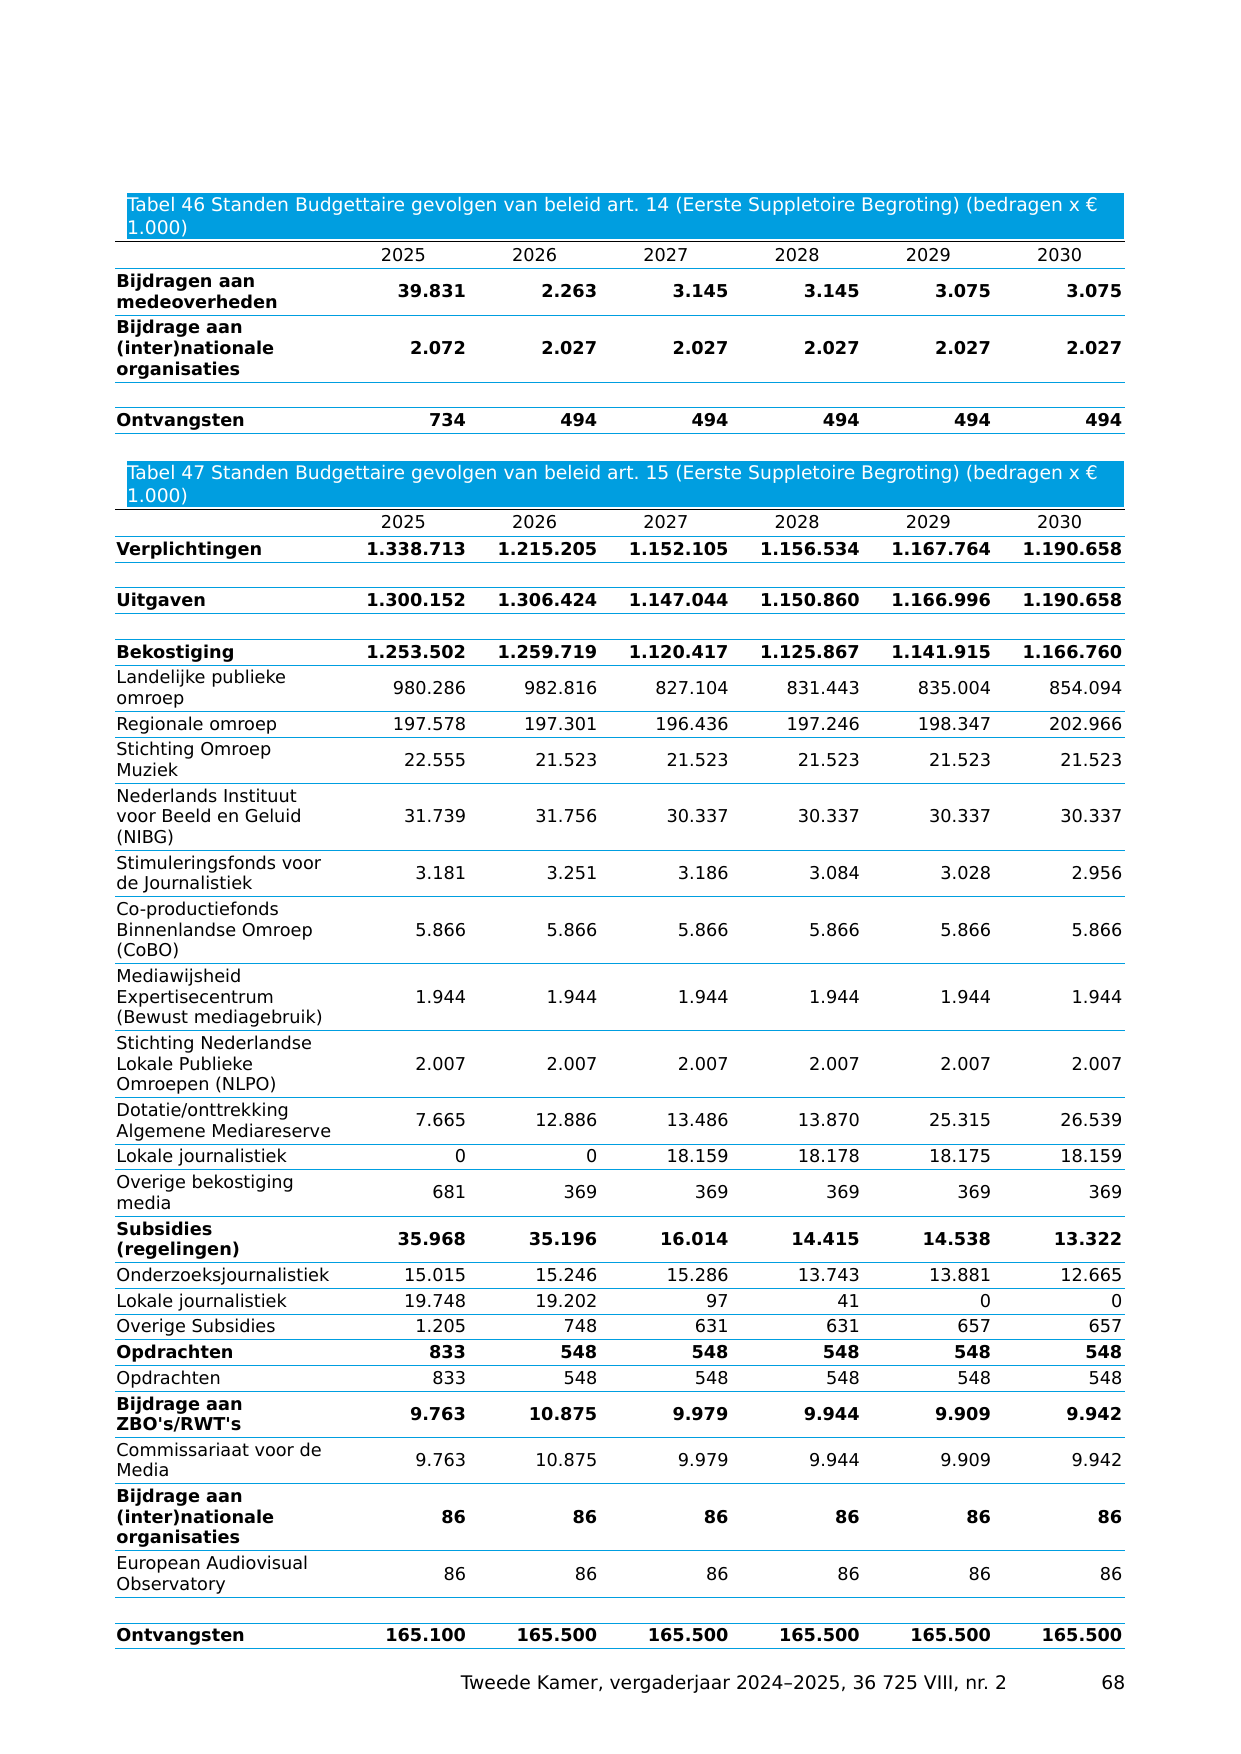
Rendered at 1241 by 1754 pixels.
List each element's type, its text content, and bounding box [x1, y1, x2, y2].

table_header Tabel 47 Standen Budgettaire gevolgen van beleid art. 15 (Eerste Suppletoire Begroting) (bedragen x € 1.000) [115, 459, 1125, 509]
table_cell Ontvangsten [115, 1624, 337, 1648]
table_cell 86 [469, 1551, 600, 1597]
table_cell 165.100 [338, 1624, 469, 1648]
table_cell 2.007 [994, 1031, 1125, 1097]
table_cell 13.743 [731, 1263, 862, 1288]
table_cell [115, 563, 337, 587]
table_cell 86 [600, 1551, 731, 1597]
table_cell Landelijke publieke omroep [115, 666, 337, 711]
table_cell Onderzoeksjournalistiek [115, 1263, 337, 1288]
table_cell 21.523 [469, 738, 600, 783]
table_cell Nederlands Instituut voor Beeld en Geluid (NIBG) [115, 784, 337, 850]
table_cell [600, 383, 731, 407]
table_cell 196.436 [600, 712, 731, 737]
table_cell 1.190.658 [994, 537, 1125, 562]
table_cell [469, 563, 600, 587]
table_cell 657 [863, 1315, 994, 1339]
table_cell 2.027 [731, 316, 862, 381]
table_cell 1.190.658 [994, 588, 1125, 613]
table_cell 13.322 [994, 1217, 1125, 1262]
table_cell 9.979 [600, 1392, 731, 1437]
table_cell 165.500 [863, 1624, 994, 1648]
table_cell 165.500 [994, 1624, 1125, 1648]
table_cell Verplichtingen [115, 537, 337, 562]
table_cell 7.665 [338, 1098, 469, 1143]
table_cell 1.215.205 [469, 537, 600, 562]
table_cell 1.166.996 [863, 588, 994, 613]
table_cell 5.866 [863, 897, 994, 963]
table_cell 0 [994, 1289, 1125, 1313]
table_cell 2025 [338, 242, 469, 268]
table_cell 1.253.502 [338, 640, 469, 664]
table_cell [863, 383, 994, 407]
table_cell 369 [994, 1170, 1125, 1216]
table_cell 831.443 [731, 666, 862, 711]
table_cell Overige bekostiging media [115, 1170, 337, 1216]
table_cell 198.347 [863, 712, 994, 737]
table_cell Bijdragen aan medeoverheden [115, 269, 337, 314]
table_cell [115, 1598, 337, 1622]
table_cell [863, 1598, 994, 1622]
table_cell 18.175 [863, 1145, 994, 1169]
table_cell 10.875 [469, 1392, 600, 1437]
table_cell [600, 1598, 731, 1622]
table_cell 2030 [994, 510, 1125, 536]
table_cell 369 [731, 1170, 862, 1216]
table_cell 30.337 [994, 784, 1125, 850]
table_cell 3.145 [600, 269, 731, 314]
table_cell 9.944 [731, 1392, 862, 1437]
table_cell 5.866 [469, 897, 600, 963]
table_cell 19.202 [469, 1289, 600, 1313]
table_cell [338, 614, 469, 639]
table_cell 25.315 [863, 1098, 994, 1143]
table_cell 1.944 [863, 964, 994, 1030]
table_cell 14.538 [863, 1217, 994, 1262]
table_cell Co-productiefonds Binnenlandse Omroep (CoBO) [115, 897, 337, 963]
table_cell [994, 563, 1125, 587]
table_cell 3.181 [338, 851, 469, 896]
table_cell 202.966 [994, 712, 1125, 737]
table_cell 86 [338, 1484, 469, 1550]
table_cell 0 [863, 1289, 994, 1313]
table_cell 548 [994, 1366, 1125, 1391]
table_cell [115, 510, 337, 536]
table_cell 748 [469, 1315, 600, 1339]
table_cell 2028 [731, 510, 862, 536]
table_cell Bijdrage aan ZBO's/RWT's [115, 1392, 337, 1437]
table_cell 21.523 [600, 738, 731, 783]
table_cell 9.979 [600, 1438, 731, 1483]
table_cell 2029 [863, 242, 994, 268]
table_cell [600, 563, 731, 587]
table_cell 9.909 [863, 1438, 994, 1483]
table_cell 1.944 [994, 964, 1125, 1030]
table_cell 1.306.424 [469, 588, 600, 613]
table_cell [338, 1598, 469, 1622]
table_cell Opdrachten [115, 1340, 337, 1365]
table_cell 9.942 [994, 1438, 1125, 1483]
table_cell 657 [994, 1315, 1125, 1339]
table_cell 14.415 [731, 1217, 862, 1262]
table_cell 197.301 [469, 712, 600, 737]
table_cell 3.186 [600, 851, 731, 896]
table_cell [600, 614, 731, 639]
table_cell [469, 614, 600, 639]
table_cell 165.500 [731, 1624, 862, 1648]
table_cell [994, 1598, 1125, 1622]
table_cell 86 [731, 1484, 862, 1550]
table_cell [731, 383, 862, 407]
table_cell 548 [863, 1340, 994, 1365]
table_cell 86 [863, 1551, 994, 1597]
table_cell 9.763 [338, 1392, 469, 1437]
table_cell [469, 383, 600, 407]
table_cell 2.956 [994, 851, 1125, 896]
table_cell Ontvangsten [115, 408, 337, 433]
table_cell 2025 [338, 510, 469, 536]
table_cell [115, 614, 337, 639]
table_cell 5.866 [338, 897, 469, 963]
table_cell 1.147.044 [600, 588, 731, 613]
table_cell 833 [338, 1340, 469, 1365]
table_cell 2.263 [469, 269, 600, 314]
table_cell 30.337 [600, 784, 731, 850]
table_cell [338, 383, 469, 407]
table_cell Mediawijsheid Expertisecentrum (Bewust mediagebruik) [115, 964, 337, 1030]
table_cell [994, 614, 1125, 639]
table_cell 165.500 [469, 1624, 600, 1648]
table_cell 1.167.764 [863, 537, 994, 562]
table_cell 494 [469, 408, 600, 433]
table_cell 18.159 [600, 1145, 731, 1169]
table_cell [731, 614, 862, 639]
table_cell 2.072 [338, 316, 469, 381]
table_cell 548 [731, 1366, 862, 1391]
table_cell 2.007 [731, 1031, 862, 1097]
table_cell 631 [600, 1315, 731, 1339]
table_cell 35.968 [338, 1217, 469, 1262]
table_cell 1.944 [600, 964, 731, 1030]
table_cell 18.178 [731, 1145, 862, 1169]
table_cell 86 [338, 1551, 469, 1597]
table_cell 2.007 [863, 1031, 994, 1097]
table_cell Lokale journalistiek [115, 1145, 337, 1169]
table_cell 1.300.152 [338, 588, 469, 613]
table_cell 2030 [994, 242, 1125, 268]
table_cell 15.246 [469, 1263, 600, 1288]
table_cell 197.578 [338, 712, 469, 737]
table_cell 494 [863, 408, 994, 433]
table_cell 548 [863, 1366, 994, 1391]
table_cell 30.337 [863, 784, 994, 850]
table_cell 86 [469, 1484, 600, 1550]
table_cell Uitgaven [115, 588, 337, 613]
table_cell 1.120.417 [600, 640, 731, 664]
table_cell 39.831 [338, 269, 469, 314]
table_cell 833 [338, 1366, 469, 1391]
table_cell 827.104 [600, 666, 731, 711]
table_cell 2026 [469, 242, 600, 268]
table_cell 9.763 [338, 1438, 469, 1483]
table_cell 1.141.915 [863, 640, 994, 664]
table_cell [115, 242, 337, 268]
table_cell Overige Subsidies [115, 1315, 337, 1339]
table_cell 41 [731, 1289, 862, 1313]
table_cell 5.866 [600, 897, 731, 963]
table_cell Stichting Omroep Muziek [115, 738, 337, 783]
table_cell [731, 563, 862, 587]
table_cell 2026 [469, 510, 600, 536]
table_cell 2.027 [863, 316, 994, 381]
table_cell 15.286 [600, 1263, 731, 1288]
table_cell 0 [469, 1145, 600, 1169]
table_cell 2028 [731, 242, 862, 268]
table_cell 9.944 [731, 1438, 862, 1483]
table_cell 16.014 [600, 1217, 731, 1262]
table_cell 548 [469, 1340, 600, 1365]
table_cell 5.866 [994, 897, 1125, 963]
table_cell 1.944 [469, 964, 600, 1030]
table_cell [863, 563, 994, 587]
table_cell Bijdrage aan (inter)nationale organisaties [115, 1484, 337, 1550]
table_cell 631 [731, 1315, 862, 1339]
table_cell 1.125.867 [731, 640, 862, 664]
table_cell Commissariaat voor de Media [115, 1438, 337, 1483]
table_cell 835.004 [863, 666, 994, 711]
table_cell 21.523 [863, 738, 994, 783]
table_cell 1.152.105 [600, 537, 731, 562]
table_cell Bekostiging [115, 640, 337, 664]
table_cell 681 [338, 1170, 469, 1216]
table_cell 97 [600, 1289, 731, 1313]
table_cell [115, 383, 337, 407]
table_cell 494 [600, 408, 731, 433]
table_cell 2.027 [600, 316, 731, 381]
table_cell 31.756 [469, 784, 600, 850]
table_cell 12.665 [994, 1263, 1125, 1288]
table_cell 982.816 [469, 666, 600, 711]
table_header Tabel 46 Standen Budgettaire gevolgen van beleid art. 14 (Eerste Suppletoire Begroting) (bedragen x € 1.000) [115, 191, 1125, 241]
table_cell Stimuleringsfonds voor de Journalistiek [115, 851, 337, 896]
table_cell 369 [600, 1170, 731, 1216]
table_cell Subsidies (regelingen) [115, 1217, 337, 1262]
table_cell 1.259.719 [469, 640, 600, 664]
table_cell 13.486 [600, 1098, 731, 1143]
table_cell 10.875 [469, 1438, 600, 1483]
table_cell 86 [731, 1551, 862, 1597]
table_cell 86 [994, 1484, 1125, 1550]
table_cell 3.145 [731, 269, 862, 314]
table_cell 2.007 [338, 1031, 469, 1097]
table_cell [994, 383, 1125, 407]
table_cell 548 [600, 1366, 731, 1391]
table_cell 1.150.860 [731, 588, 862, 613]
table_cell 21.523 [731, 738, 862, 783]
table_cell 1.944 [731, 964, 862, 1030]
table_cell 494 [731, 408, 862, 433]
table_cell 86 [600, 1484, 731, 1550]
table_cell 2.027 [994, 316, 1125, 381]
table_cell Dotatie/onttrekking Algemene Mediareserve [115, 1098, 337, 1143]
table_cell Opdrachten [115, 1366, 337, 1391]
table_cell European Audiovisual Observatory [115, 1551, 337, 1597]
table_cell 35.196 [469, 1217, 600, 1262]
table_cell [731, 1598, 862, 1622]
table_cell 1.156.534 [731, 537, 862, 562]
table_cell 548 [600, 1340, 731, 1365]
table_cell 1.205 [338, 1315, 469, 1339]
table_cell [469, 1598, 600, 1622]
table_cell 494 [994, 408, 1125, 433]
table_cell 15.015 [338, 1263, 469, 1288]
table_cell Stichting Nederlandse Lokale Publieke Omroepen (NLPO) [115, 1031, 337, 1097]
table_cell 2027 [600, 510, 731, 536]
table_cell 18.159 [994, 1145, 1125, 1169]
table_cell 854.094 [994, 666, 1125, 711]
table_cell 980.286 [338, 666, 469, 711]
table_cell 2.027 [469, 316, 600, 381]
table_cell 3.075 [863, 269, 994, 314]
table_cell 3.084 [731, 851, 862, 896]
table_cell 197.246 [731, 712, 862, 737]
table_cell 12.886 [469, 1098, 600, 1143]
table_cell 165.500 [600, 1624, 731, 1648]
table_cell 13.881 [863, 1263, 994, 1288]
table_cell 3.251 [469, 851, 600, 896]
table_cell 30.337 [731, 784, 862, 850]
table_cell 22.555 [338, 738, 469, 783]
table_cell 369 [863, 1170, 994, 1216]
table_cell 0 [338, 1145, 469, 1169]
table_cell 86 [994, 1551, 1125, 1597]
table_cell 86 [863, 1484, 994, 1550]
table_cell Lokale journalistiek [115, 1289, 337, 1313]
table_cell 2.007 [469, 1031, 600, 1097]
table_cell 3.075 [994, 269, 1125, 314]
table_cell 3.028 [863, 851, 994, 896]
table_cell 19.748 [338, 1289, 469, 1313]
table_cell 548 [994, 1340, 1125, 1365]
table_cell 369 [469, 1170, 600, 1216]
table_cell 1.166.760 [994, 640, 1125, 664]
table_cell 31.739 [338, 784, 469, 850]
table_cell 9.909 [863, 1392, 994, 1437]
table_cell 9.942 [994, 1392, 1125, 1437]
table_cell 13.870 [731, 1098, 862, 1143]
table_cell 2.007 [600, 1031, 731, 1097]
table_cell 2027 [600, 242, 731, 268]
table_cell 734 [338, 408, 469, 433]
table_cell 21.523 [994, 738, 1125, 783]
table_cell [863, 614, 994, 639]
table_cell 1.944 [338, 964, 469, 1030]
table_cell [338, 563, 469, 587]
table_cell 1.338.713 [338, 537, 469, 562]
table_cell 548 [731, 1340, 862, 1365]
table_cell 548 [469, 1366, 600, 1391]
table_cell 5.866 [731, 897, 862, 963]
table_cell 26.539 [994, 1098, 1125, 1143]
table_cell Regionale omroep [115, 712, 337, 737]
table_cell 2029 [863, 510, 994, 536]
table_cell Bijdrage aan (inter)nationale organisaties [115, 316, 337, 381]
